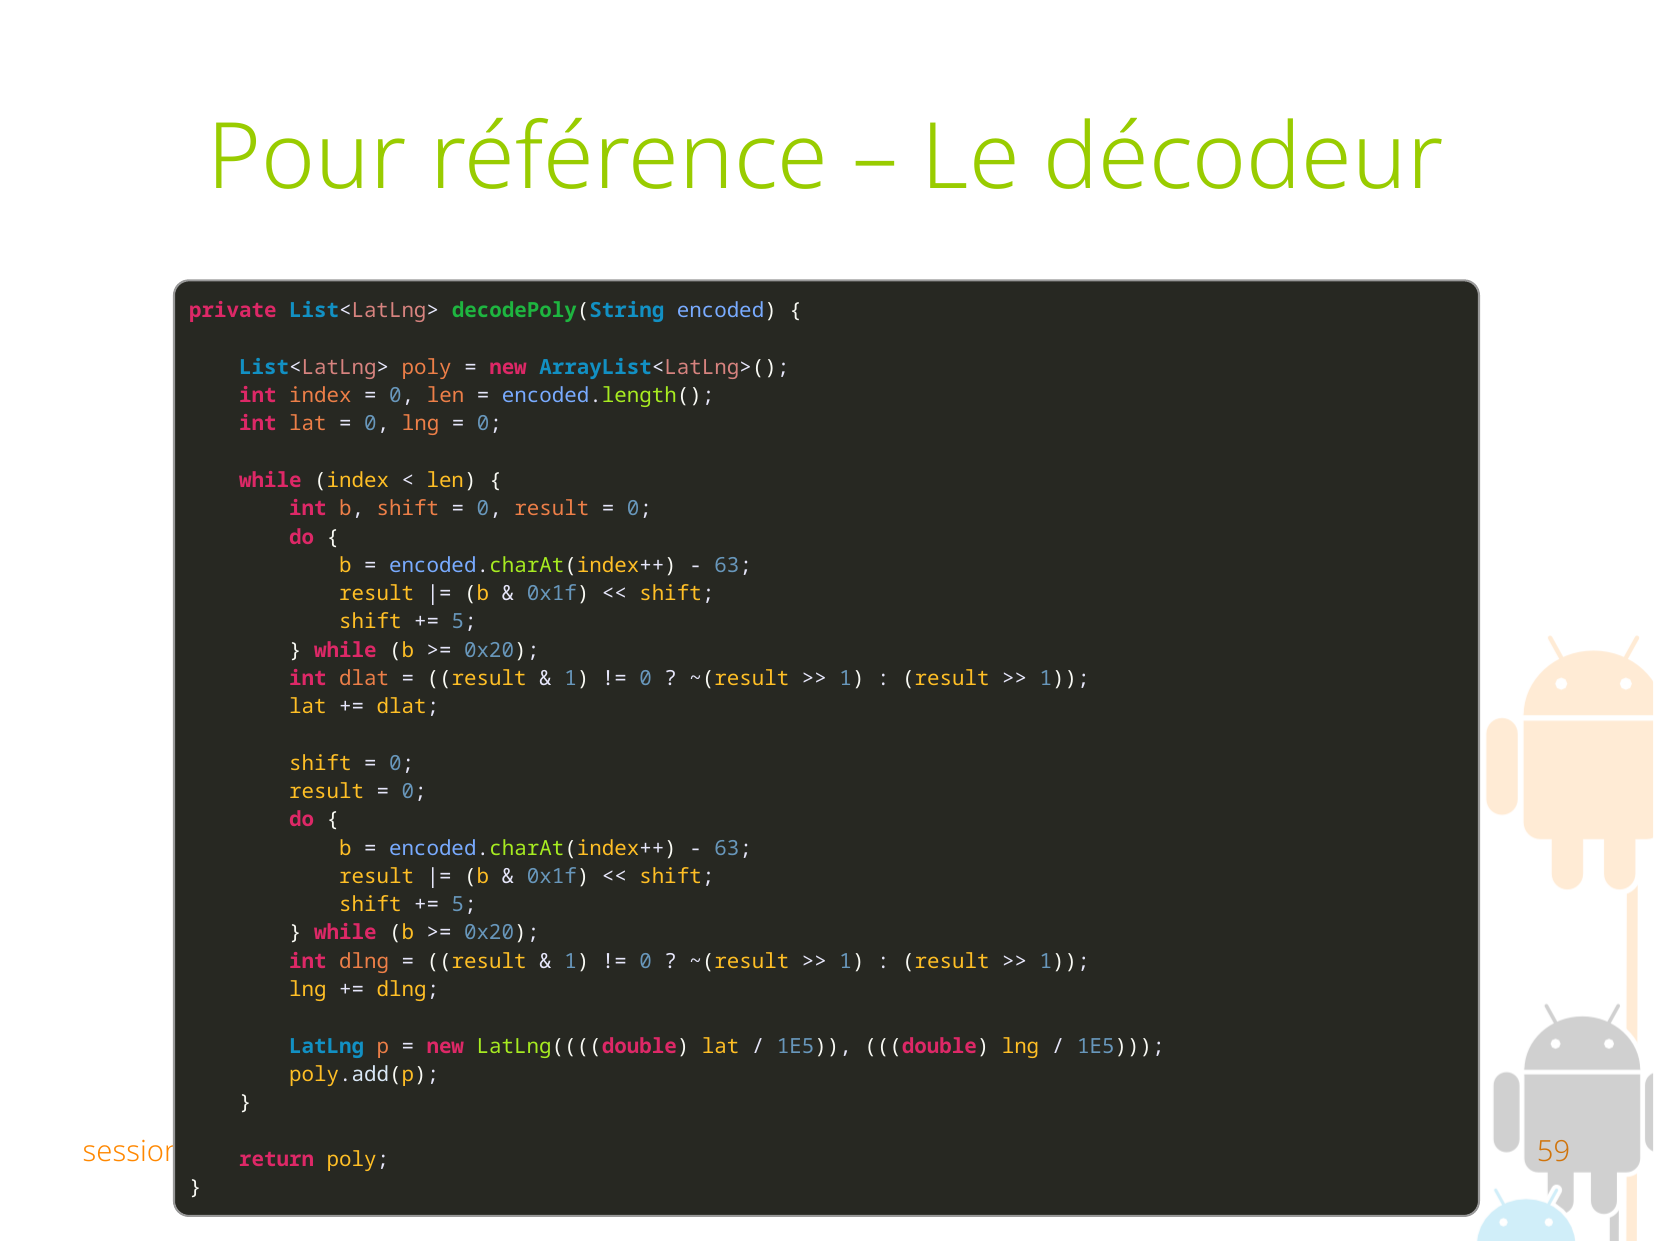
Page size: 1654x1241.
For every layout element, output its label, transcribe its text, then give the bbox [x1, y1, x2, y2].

picture [240, 423, 1654, 1241]
title Pour référence – Le décodeur [82, 49, 1571, 257]
text_box private List<LatLng> decodePoly(String encoded) { List<LatLng> poly = new ArrayList<LatLng>(); int index = 0, len = encoded.length(); int lat = 0, lng = 0; while (index < len) { int b, shift = 0, result = 0; do { b = encoded.charAt(index++) - 63; result |= (b & 0x1f) << shift; shift += 5; } while (b >= 0x20); int dlat = ((result & 1) != 0 ? ~(result >> 1) : (result >> 1)); lat += dlat; shift = 0; result = 0; do { b = encoded.charAt(index++) - 63; result |= (b & 0x1f) << shift; shift += 5; } while (b >= 0x20); int dlng = ((result & 1) != 0 ? ~(result >> 1) : (result >> 1)); lng += dlng; LatLng p = new LatLng((((double) lat / 1E5)), (((double) lng / 1E5))); poly.add(p); } return poly; } [173, 280, 1479, 1096]
